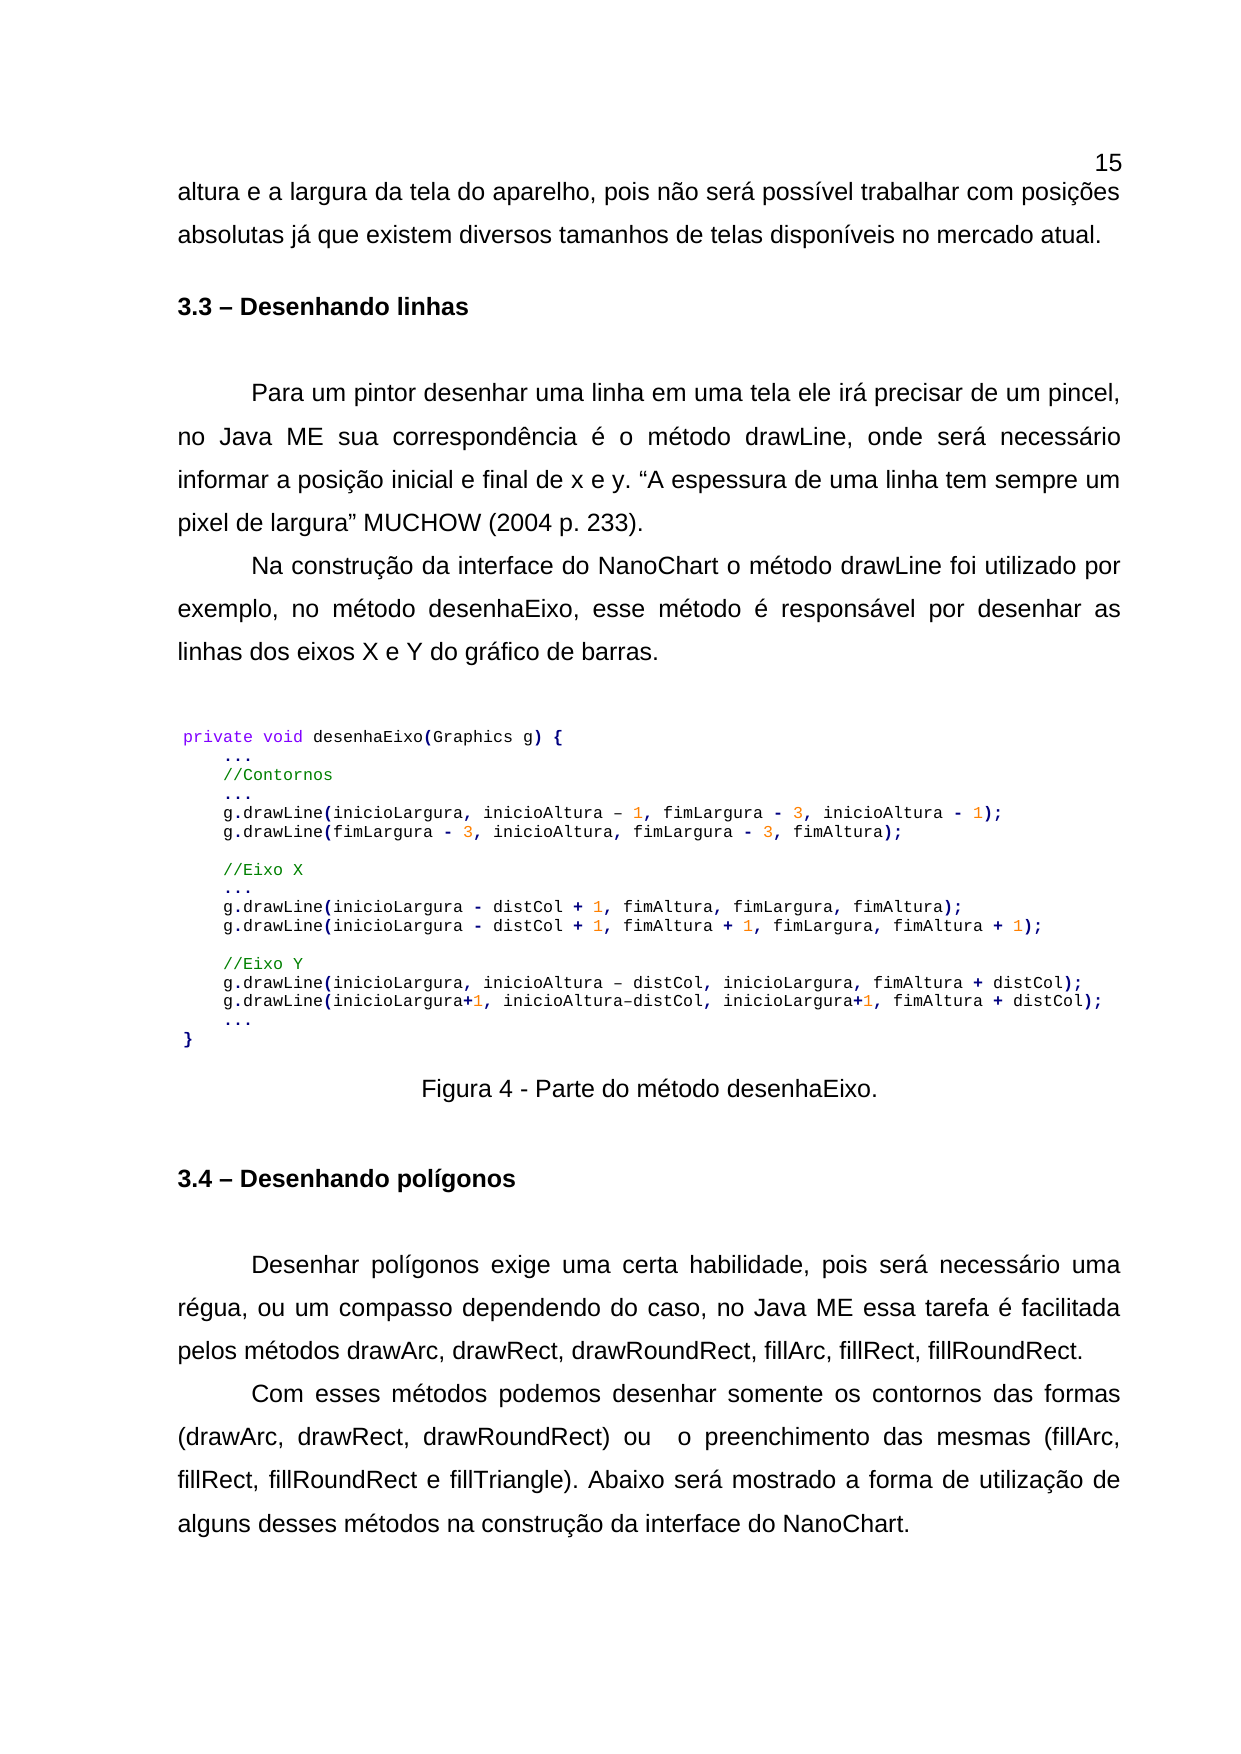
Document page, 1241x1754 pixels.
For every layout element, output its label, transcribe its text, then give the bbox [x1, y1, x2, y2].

text Com esses métodos podemos desenhar somente os contornos das formas (drawArc, drawRect, drawRoundRect) ou o preenchimento das mesmas (fillArc, fillRect, fillRoundRect e fillTriangle). Abaixo será mostrado a forma de utilização de alguns desses métodos na construção da interface do NanoChart. [177, 1379, 1122, 1537]
text Para um pintor desenhar uma linha em uma tela ele irá precisar de um pincel, no Java ME sua correspondência é o método drawLine, onde será necessário informar a posição inicial e final de x e y. “A espessura de uma linha tem sempre um pixel de largura” MUCHOW (2004 p. 233). [177, 378, 1122, 536]
subtitle 3.3 – Desenhando linhas [177, 292, 1122, 321]
subtitle 3.4 – Desenhando polígonos [177, 1164, 1122, 1192]
text Desenhar polígonos exige uma certa habilidade, pois será necessário uma régua, ou um compasso dependendo do caso, no Java ME essa tarefa é facilitada pelos métodos drawArc, drawRect, drawRoundRect, fillArc, fillRect, fillRoundRect. [177, 1250, 1122, 1365]
text altura e a largura da tela do aparelho, pois não será possível trabalhar com posições absolutas já que existem diversos tamanhos de telas disponíveis no mercado atual. [177, 177, 1122, 249]
table_header private void desenhaEixo(Graphics g) { ... //Contornos ... g.drawLine(inicioLargura, inicioAltura – 1, fimLargura - 3, inicioAltura - 1); g.drawLine(fimLargura - 3, inicioAltura, fimLargura - 3, fimAltura); //Eixo X ... g.drawLine(inicioLargura - distCol + 1, fimAltura, fimLargura, fimAltura); g.drawLine(inicioLargura - distCol + 1, fimAltura + 1, fimLargura, fimAltura + 1); //Eixo Y g.drawLine(inicioLargura, inicioAltura – distCol, inicioLargura, fimAltura + distCol); g.drawLine(inicioLargura+1, inicioAltura–distCol, inicioLargura+1, fimAltura + distCol); ... } [177, 723, 1122, 1055]
text Na construção da interface do NanoChart o método drawLine foi utilizado por exemplo, no método desenhaEixo, esse método é responsável por desenhar as linhas dos eixos X e Y do gráfico de barras. [177, 551, 1122, 666]
table_cell Figura 4 - Parte do método desenhaEixo. [177, 1055, 1122, 1121]
